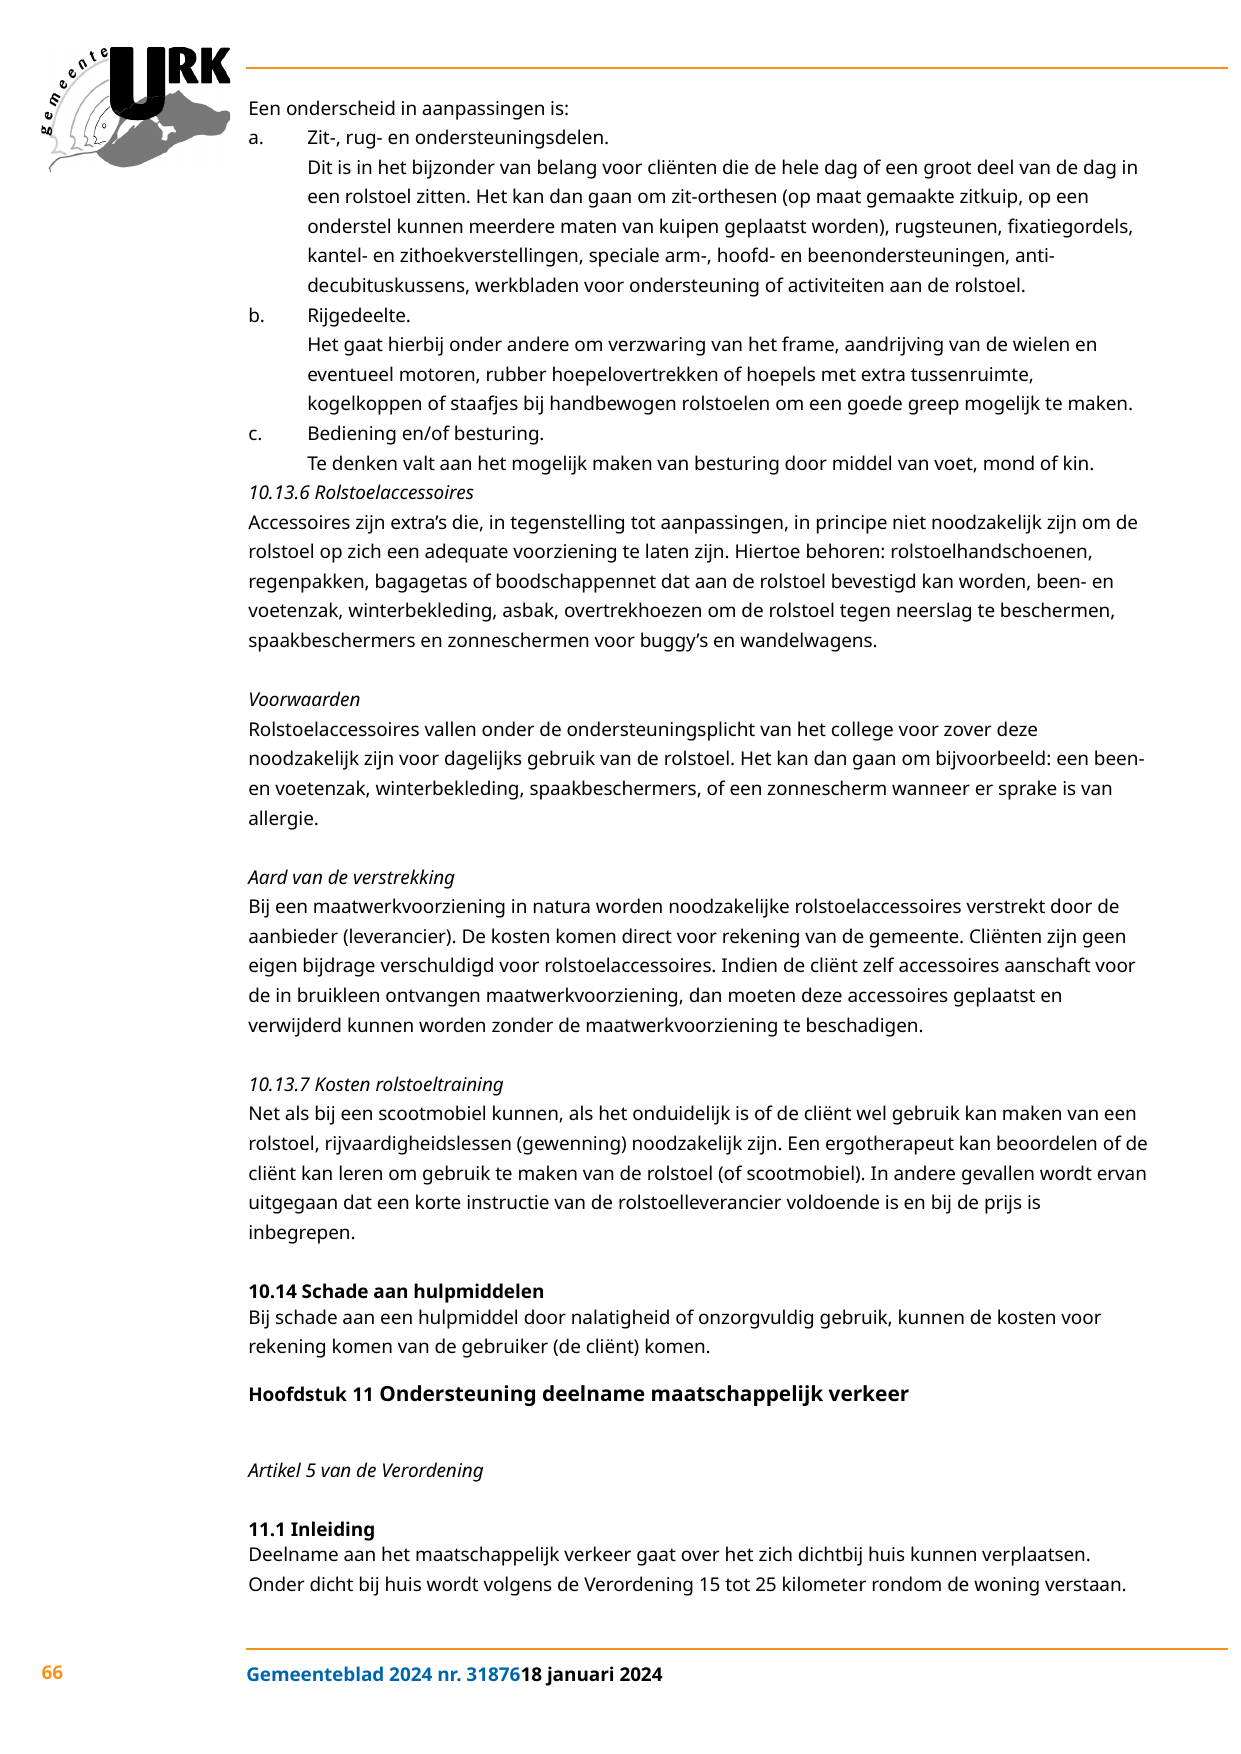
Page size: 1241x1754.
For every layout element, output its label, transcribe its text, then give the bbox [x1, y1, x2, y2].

list Het gaat hierbij onder andere om verzwaring van het frame, aandrijving van de wielen en eventueel motoren, rubber hoepelovertrekken of hoepels met extra tussenruimte, kogelkoppen of staafjes bij handbewogen rolstoelen om een goede greep mogelijk te maken. [248, 331, 1152, 416]
text Artikel 5 van de Verordening [248, 1457, 1152, 1482]
list Rijgedeelte. [248, 302, 1152, 328]
text Voorwaarden [248, 686, 1152, 712]
list Te denken valt aan het mogelijk maken van besturing door middel van voet, mond of kin. [248, 450, 1152, 476]
text Hoofdstuk 11 Ondersteuning deelname maatschappelijk verkeer [248, 1379, 1152, 1407]
text Aard van de verstrekking [248, 864, 1152, 890]
text Bij schade aan een hulpmiddel door nalatigheid of onzorgvuldig gebruik, kunnen de kosten voor rekening komen van de gebruiker (de cliënt) komen. [248, 1304, 1152, 1359]
text 10.14 Schade aan hulpmiddelen [248, 1278, 1152, 1304]
list Zit-, rug- en ondersteuningsdelen. [248, 124, 1152, 150]
text 10.13.7 Kosten rolstoeltraining [248, 1071, 1152, 1097]
text Bij een maatwerkvoorziening in natura worden noodzakelijke rolstoelaccessoires verstrekt door de aanbieder (leverancier). De kosten komen direct voor rekening van de gemeente. Cliënten zijn geen eigen bijdrage verschuldigd voor rolstoelaccessoires. Indien de cliënt zelf accessoires aanschaft voor de in bruikleen ontvangen maatwerkvoorziening, dan moeten deze accessoires geplaatst en verwijderd kunnen worden zonder de maatwerkvoorziening te beschadigen. [248, 893, 1152, 1038]
text Accessoires zijn extra’s die, in tegenstelling tot aanpassingen, in principe niet noodzakelijk zijn om de rolstoel op zich een adequate voorziening te laten zijn. Hiertoe behoren: rolstoelhandschoenen, regenpakken, bagagetas of boodschappennet dat aan de rolstoel bevestigd kan worden, been- en voetenzak, winterbekleding, asbak, overtrekhoezen om de rolstoel tegen neerslag te beschermen, spaakbeschermers en zonneschermen voor buggy’s en wandelwagens. [248, 509, 1152, 653]
text 11.1 Inleiding [248, 1516, 1152, 1542]
text Rolstoelaccessoires vallen onder de ondersteuningsplicht van het college voor zover deze noodzakelijk zijn voor dagelijks gebruik van de rolstoel. Het kan dan gaan om bijvoorbeeld: een been- en voetenzak, winterbekleding, spaakbeschermers, of een zonnescherm wanneer er sprake is van allergie. [248, 716, 1152, 831]
list Dit is in het bijzonder van belang voor cliënten die de hele dag of een groot deel van de dag in een rolstoel zitten. Het kan dan gaan om zit-orthesen (op maat gemaakte zitkuip, op een onderstel kunnen meerdere maten van kuipen geplaatst worden), rugsteunen, fixatiegordels, kantel- en zithoekverstellingen, speciale arm-, hoofd- en beenondersteuningen, anti-decubituskussens, werkbladen voor ondersteuning of activiteiten aan de rolstoel. [248, 154, 1152, 298]
picture [41, 47, 231, 172]
text Een onderscheid in aanpassingen is: [248, 95, 1152, 121]
text Deelname aan het maatschappelijk verkeer gaat over het zich dichtbij huis kunnen verplaatsen. Onder dicht bij huis wordt volgens de Verordening 15 tot 25 kilometer rondom de woning verstaan. [248, 1542, 1152, 1597]
list Bediening en/of besturing. [248, 420, 1152, 446]
text Net als bij een scootmobiel kunnen, als het onduidelijk is of de cliënt wel gebruik kan maken van een rolstoel, rijvaardigheidslessen (gewenning) noodzakelijk zijn. Een ergotherapeut kan beoordelen of de cliënt kan leren om gebruik te maken van de rolstoel (of scootmobiel). In andere gevallen wordt ervan uitgegaan dat een korte instructie van de rolstoelleverancier voldoende is en bij de prijs is inbegrepen. [248, 1101, 1152, 1245]
text 10.13.6 Rolstoelaccessoires [248, 479, 1152, 505]
